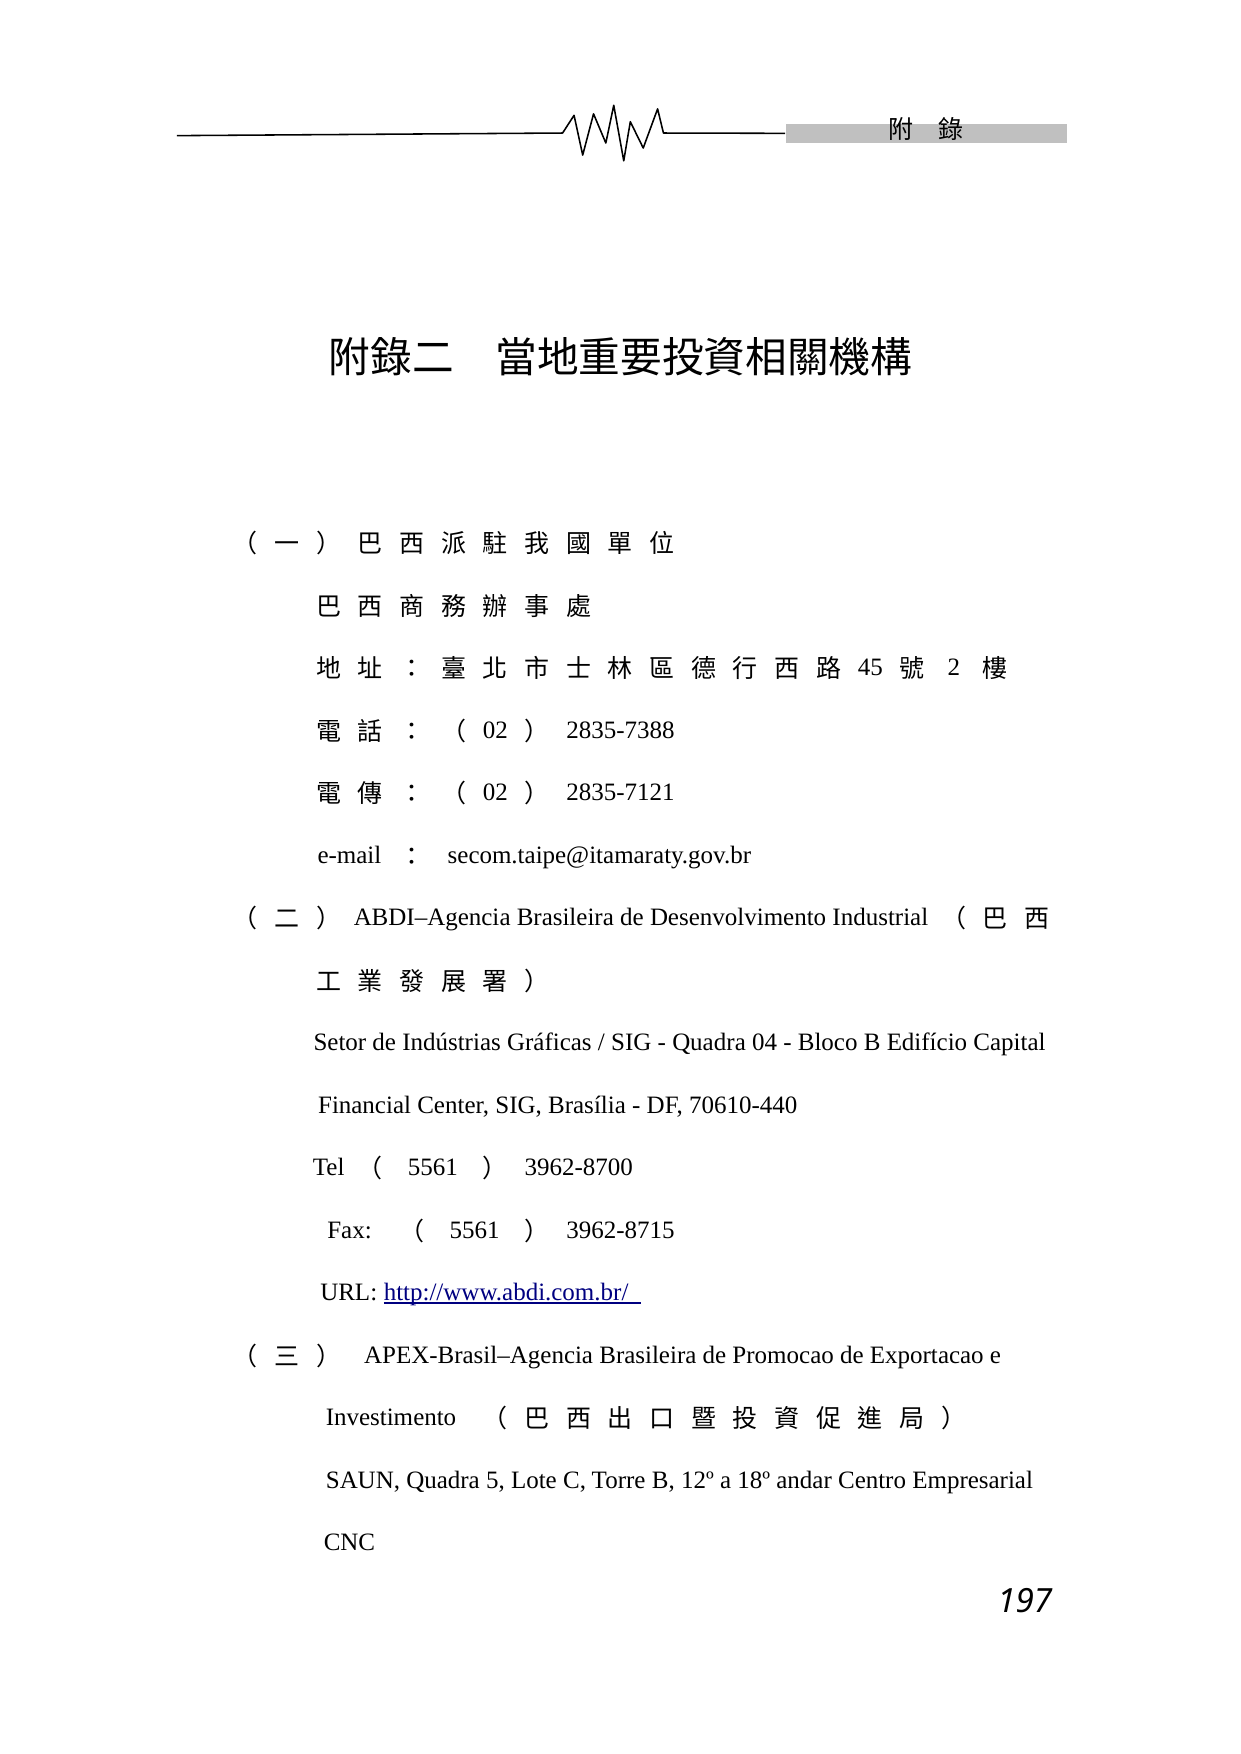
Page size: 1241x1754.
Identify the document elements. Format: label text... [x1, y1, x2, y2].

text e-mail：secom.taipe@itamaraty.gov.br [284, 813, 1058, 875]
text Tel（5561）3962-8700 [284, 1125, 1058, 1188]
text Fax:（5561）3962-8715 [284, 1188, 1058, 1250]
text SAUN, Quadra 5, Lote C, Torre B, 12º a 18º andar Centro Empresarial CNC [284, 1438, 1058, 1563]
text （二）ABDI–Agencia Brasileira de Desenvolvimento Industrial（巴西工業發展署） [208, 875, 1058, 1000]
text 巴西商務辦事處 [284, 563, 1058, 625]
text （一）巴西派駐我國單位 [208, 500, 1058, 563]
text 地址：臺北市士林區德行西路45號2樓 [284, 625, 1058, 688]
text 電話：（02）2835-7388 [284, 688, 1058, 750]
text URL: http://www.abdi.com.br/ [284, 1250, 1058, 1313]
text Setor de Indústrias Gráficas / SIG - Quadra 04 - Bloco B Edifício Capital Financial Center, SIG, Brasília - DF, 70610-440 [284, 1000, 1058, 1125]
text 附錄二 當地重要投資相關機構 [183, 313, 1058, 375]
text 電傳：（02）2835-7121 [284, 750, 1058, 813]
text （三）APEX-Brasil–Agencia Brasileira de Promocao de Exportacao e Investimento（巴西出口暨投資促進局） [208, 1313, 1058, 1438]
